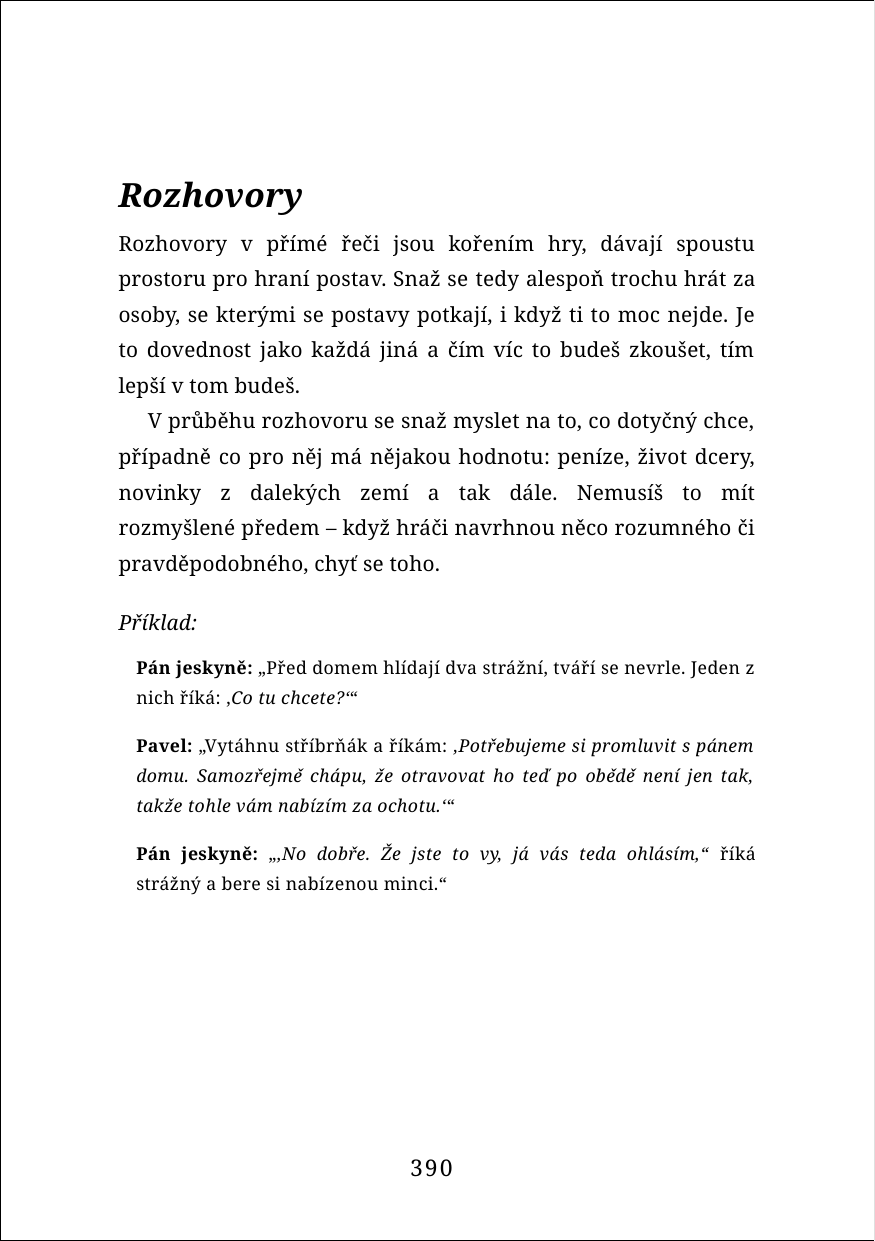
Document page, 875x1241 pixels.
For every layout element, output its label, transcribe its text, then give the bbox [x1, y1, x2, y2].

subtitle Rozhovory [118, 172, 756, 217]
text Rozhovory v přímé řeči jsou kořením hry, dávají spoustu prostoru pro hraní postav. Snaž se tedy alespoň trochu hrát za osoby, se kterými se postavy potkají, i když ti to moc nejde. Je to dovednost jako každá jiná a čím víc to budeš zkoušet, tím lepší v tom budeš. V průběhu rozhovoru se snaž myslet na to, co dotyčný chce, případně co pro něj má nějakou hodnotu: peníze, život dcery, novinky z dalekých zemí a tak dále. Nemusíš to mít rozmyšlené předem – když hráči navrhnou něco rozumného či pravděpodobného, chyť se toho. [118, 229, 756, 577]
text Pán jeskyně: „‚No dobře. Že jste to vy, já vás teda ohlásím,“ říká strážný a bere si nabízenou minci.“ [136, 842, 756, 896]
text Příklad: [118, 608, 756, 636]
text Pán jeskyně: „Před domem hlídají dva strážní, tváří se nevrle. Jeden z nich říká: ‚Co tu chcete?‘“ [136, 655, 756, 709]
text Pavel: „Vytáhnu stříbrňák a říkám: ‚Potřebujeme si promluvit s pánem domu. Samozřejmě chápu, že otravovat ho teď po obědě není jen tak, takže tohle vám nabízím za ochotu.‘“ [136, 733, 756, 818]
